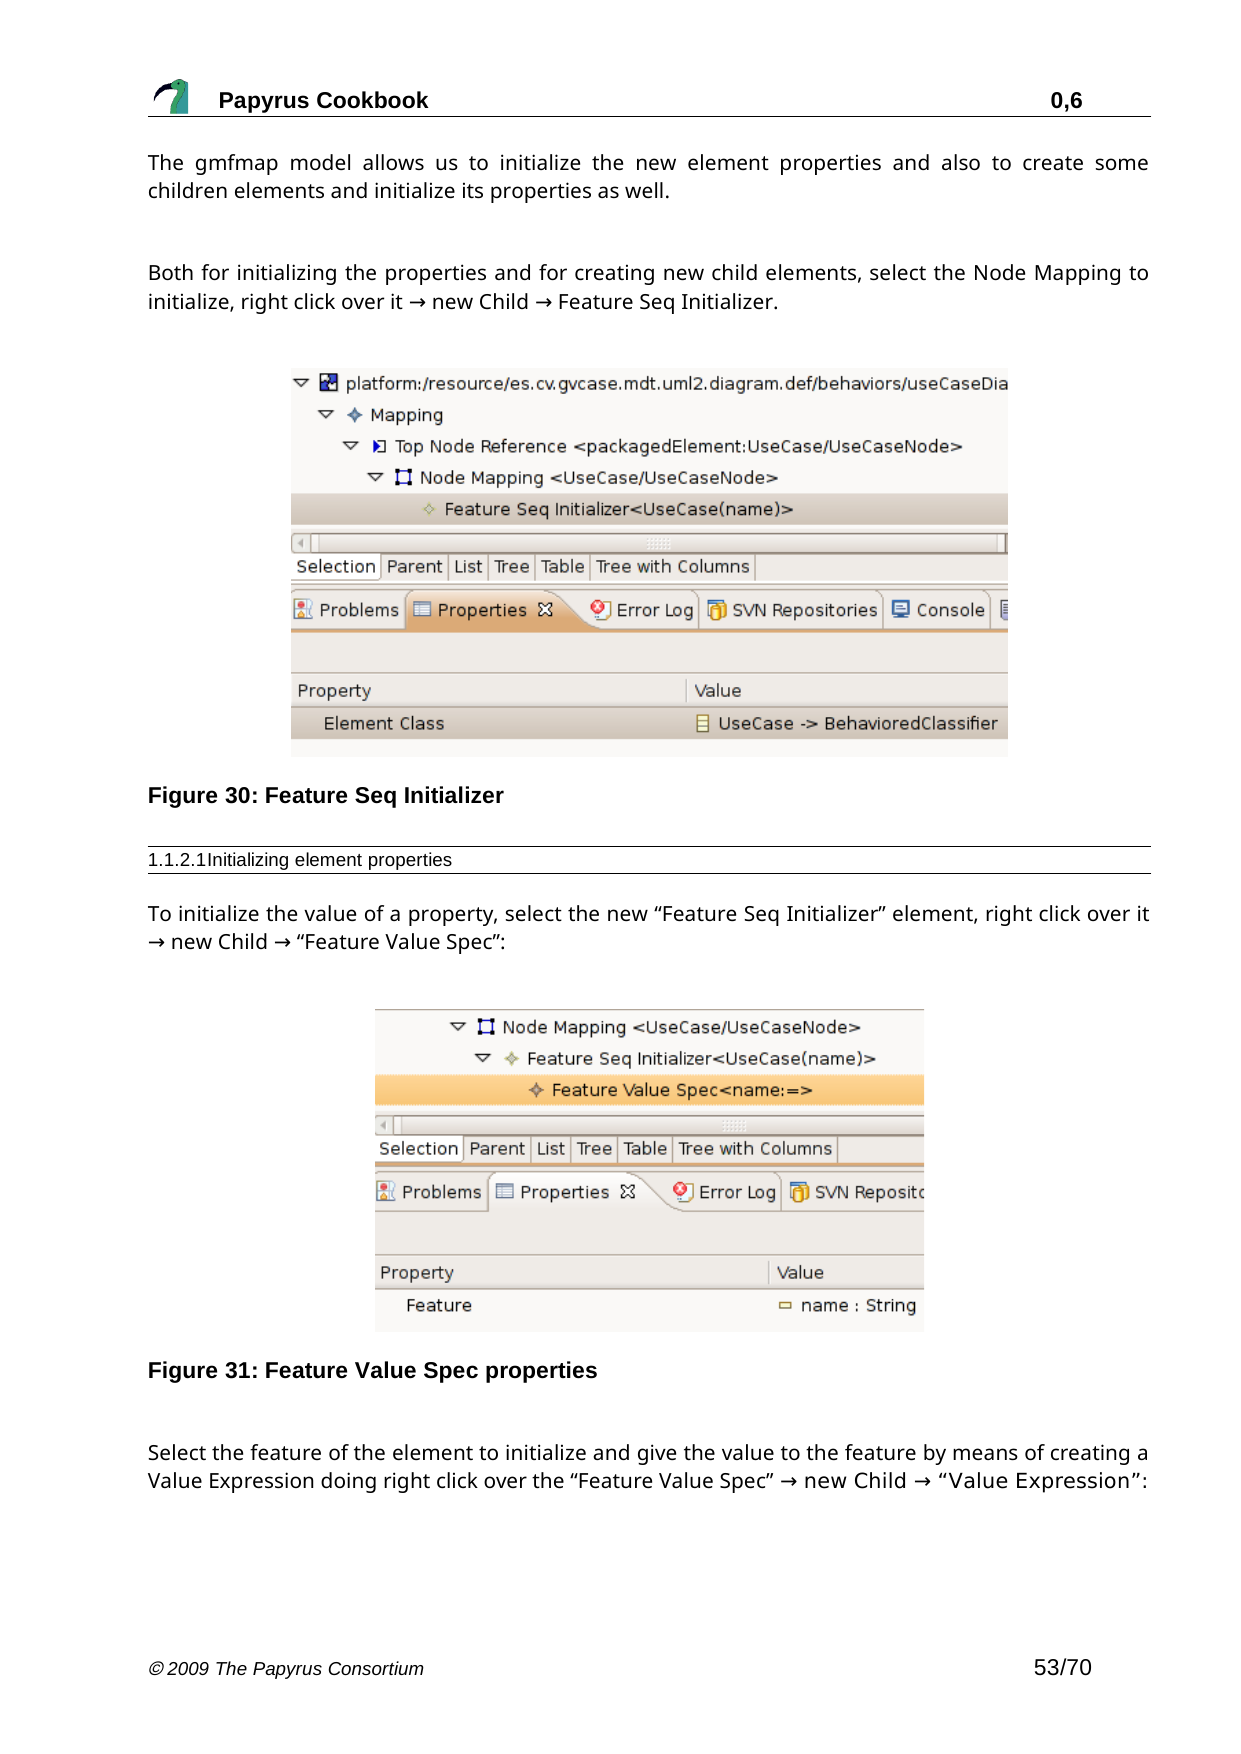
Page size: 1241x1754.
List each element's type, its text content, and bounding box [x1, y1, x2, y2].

text Figure 30: Feature Seq Initializer [148, 781, 1151, 808]
picture [375, 1009, 925, 1332]
text To initialize the value of a property, select the new “Feature Seq Initializer” element, right click over it → new Child → “Feature Value Spec”: [148, 899, 1151, 956]
text Both for initializing the properties and for creating new child elements, select the Node Mapping to initialize, right click over it → new Child → Feature Seq Initializer. [148, 258, 1151, 315]
text Figure 31: Feature Value Spec properties [148, 1357, 1151, 1384]
subtitle Initializing element properties [148, 847, 1151, 873]
picture [291, 368, 1008, 757]
text Select the feature of the element to initialize and give the value to the feature by means of creating a Value Expression doing right click over the “Feature Value Spec” → new Child → “Value Expression”: [148, 1437, 1151, 1494]
picture [153, 79, 189, 114]
text The gmfmap model allows us to initialize the new element properties and also to create some children elements and initialize its properties as well. [148, 148, 1151, 205]
